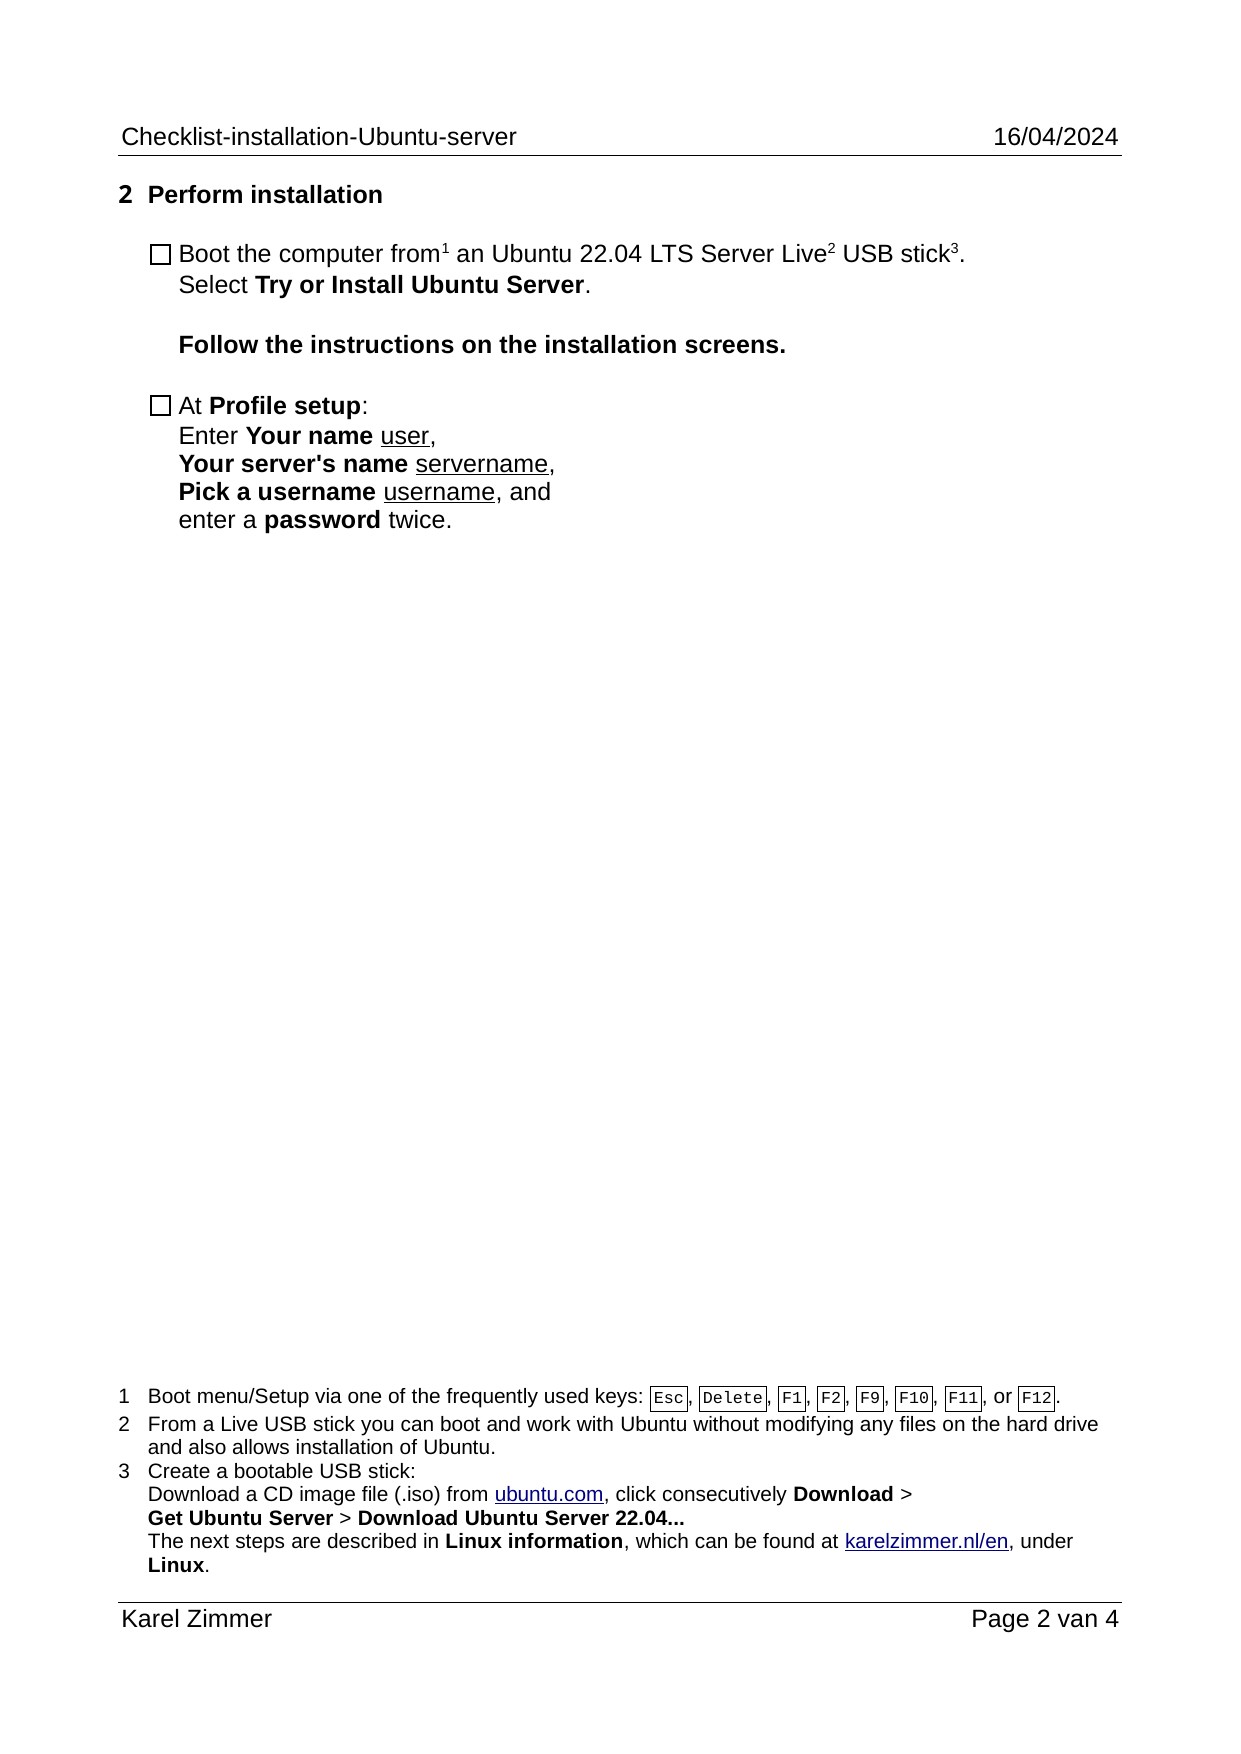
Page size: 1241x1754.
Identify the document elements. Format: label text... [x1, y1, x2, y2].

table_cell [142, 269, 177, 300]
table_cell [118, 300, 142, 330]
table_cell [142, 421, 177, 535]
table_cell At Profile setup: [177, 391, 1122, 421]
table_cell [177, 360, 1122, 391]
table_cell [118, 391, 142, 421]
table_cell [118, 360, 142, 391]
table_cell [177, 300, 1122, 330]
table_cell [142, 300, 177, 330]
table_header Boot the computer from an Ubuntu 22.04 LTS Server Live USB stick. [177, 239, 1122, 269]
table_cell [142, 360, 177, 391]
table_cell [142, 391, 177, 421]
table_cell Select Try or Install Ubuntu Server. [177, 269, 1122, 300]
table_cell [118, 269, 142, 300]
list Perform installation [118, 177, 1122, 211]
table_cell [118, 330, 142, 360]
table_cell [142, 330, 177, 360]
table_header [118, 239, 142, 269]
table_cell Enter Your name user, Your server's name servername, Pick a username username, and enter a password twice. [177, 421, 1122, 535]
table_header [142, 239, 177, 269]
table_cell [118, 421, 142, 535]
table_cell Follow the instructions on the installation screens. [177, 330, 1122, 360]
